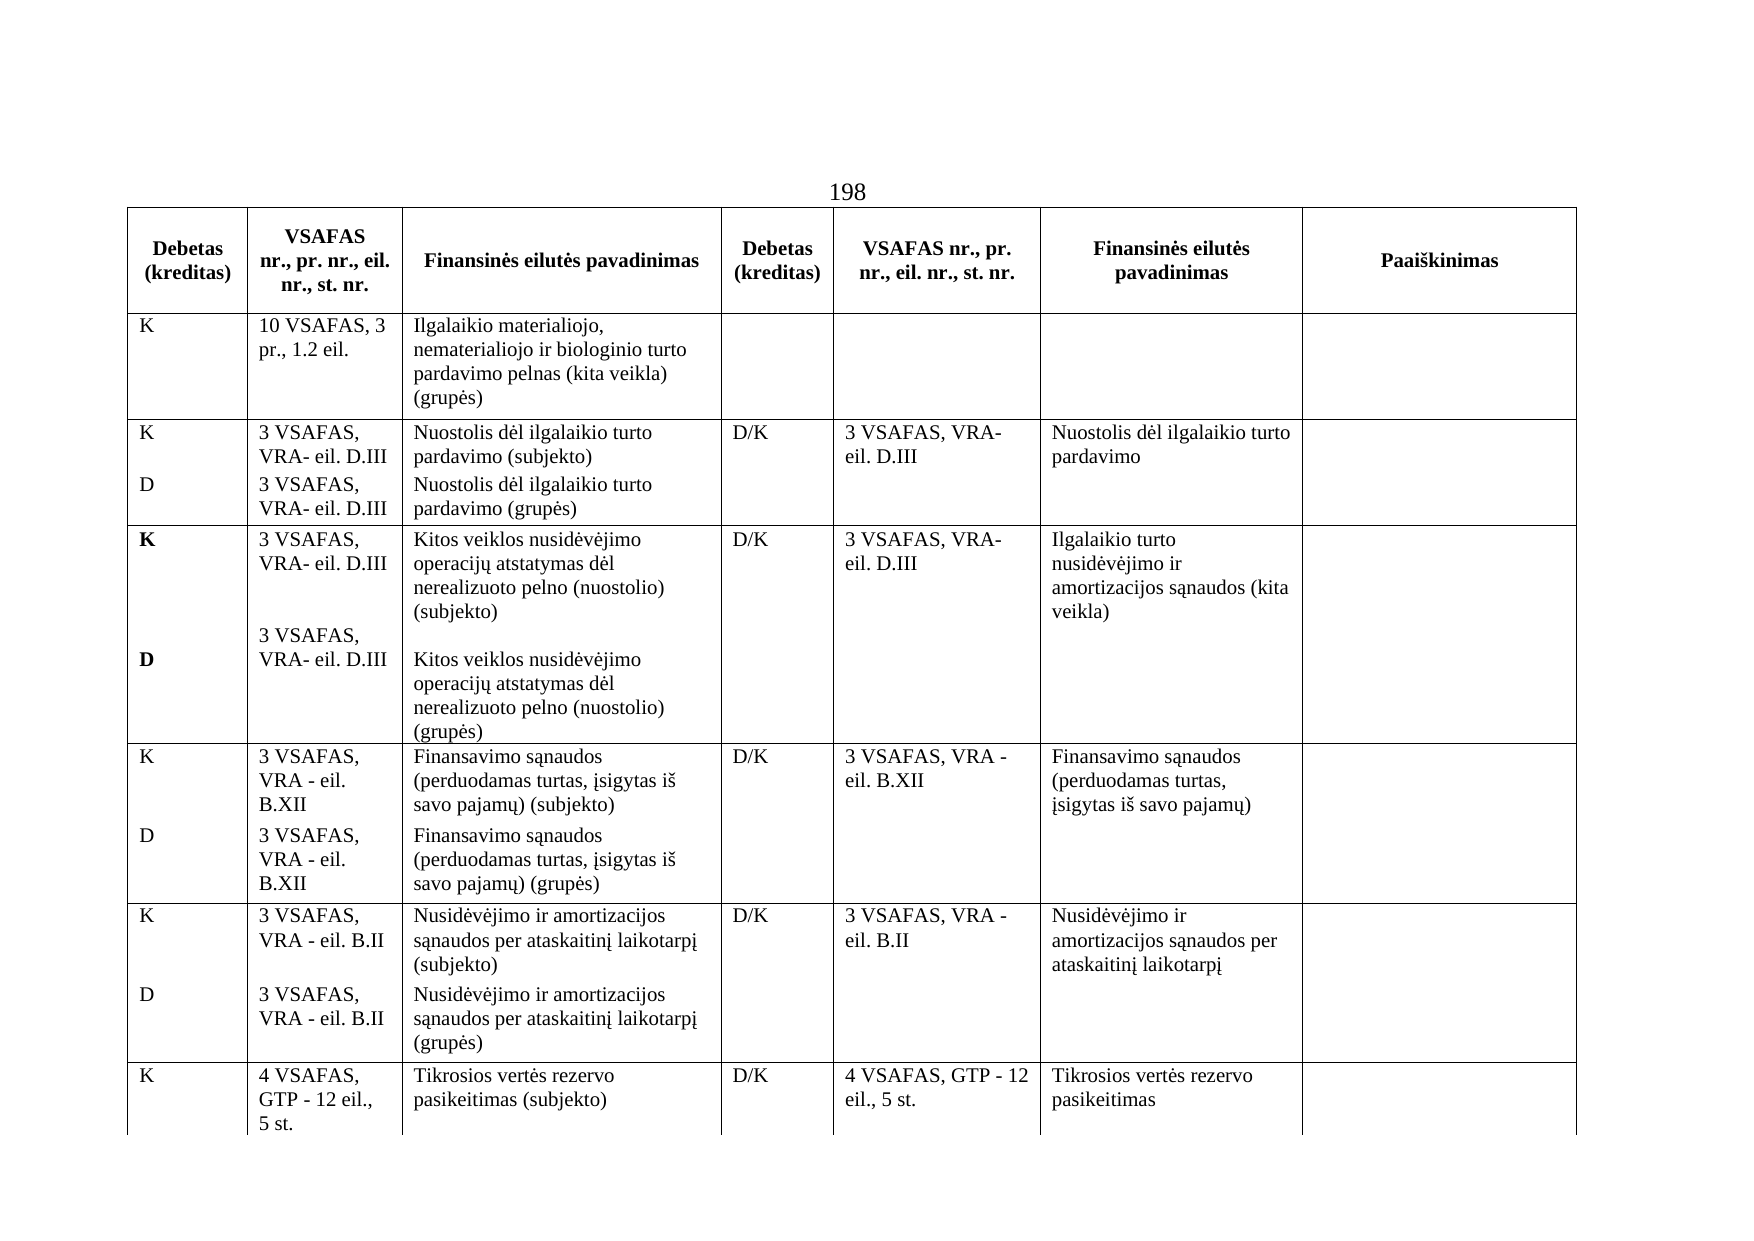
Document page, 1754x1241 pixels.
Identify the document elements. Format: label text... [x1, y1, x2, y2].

table_cell D/K [722, 744, 833, 823]
table_cell 3 VSAFAS, VRA - eil. B.XII [248, 744, 402, 823]
table_cell [1041, 823, 1302, 902]
table_header Finansinės eilutės pavadinimas [1041, 208, 1302, 313]
table_header Finansinės eilutės pavadinimas [403, 208, 721, 313]
table_header VSAFAS nr., pr. nr., eil. nr., st. nr. [248, 208, 402, 313]
table_cell Ilgalaikio turto nusidėvėjimo ir amortizacijos sąnaudos (kita veikla) [1041, 526, 1302, 743]
table_cell Finansavimo sąnaudos (perduodamas turtas, įsigytas iš savo pajamų) (grupės) [403, 823, 721, 902]
table_cell Nusidėvėjimo ir amortizacijos sąnaudos per ataskaitinį laikotarpį [1041, 904, 1302, 982]
table_cell K [128, 314, 247, 419]
table_cell 3 VSAFAS, VRA- eil. D.III [248, 420, 402, 472]
table_cell D/K [722, 420, 833, 472]
table_cell [1041, 314, 1302, 419]
table_cell [722, 472, 833, 525]
table_cell [1041, 982, 1302, 1062]
table_cell [1303, 823, 1576, 902]
table_cell 3 VSAFAS, VRA - eil. B.XII [834, 744, 1040, 823]
table_cell D/K [722, 1063, 833, 1135]
table_cell [1303, 314, 1576, 419]
table_header Paaiškinimas [1303, 208, 1576, 313]
table_cell [834, 314, 1040, 419]
table_cell D [128, 472, 247, 525]
table_cell [834, 823, 1040, 902]
table_cell K [128, 904, 247, 982]
table_cell 3 VSAFAS, VRA - eil. B.XII [248, 823, 402, 902]
table_cell 3 VSAFAS, VRA - eil. B.II [834, 904, 1040, 982]
table_cell Nusidėvėjimo ir amortizacijos sąnaudos per ataskaitinį laikotarpį (grupės) [403, 982, 721, 1062]
table_cell 3 VSAFAS, VRA - eil. B.II [248, 982, 402, 1062]
table_cell [1303, 1063, 1576, 1135]
table_cell [1303, 904, 1576, 982]
table_cell D/K [722, 904, 833, 982]
table_cell Kitos veiklos nusidėvėjimo operacijų atstatymas dėl nerealizuoto pelno (nuostolio) (subjekto) Kitos veiklos nusidėvėjimo operacijų atstatymas dėl nerealizuoto pelno (nuostolio) (grupės) [403, 526, 721, 743]
table_cell [722, 314, 833, 419]
table_cell [834, 982, 1040, 1062]
table_cell D/K [722, 526, 833, 743]
table_cell [1303, 526, 1576, 743]
table_cell 3 VSAFAS, VRA- eil. D.III [834, 420, 1040, 472]
table_cell [1041, 472, 1302, 525]
table_cell Nuostolis dėl ilgalaikio turto pardavimo (grupės) [403, 472, 721, 525]
table_cell [722, 823, 833, 902]
table_cell [1303, 472, 1576, 525]
table_cell 4 VSAFAS, GTP - 12 eil., 5 st. [248, 1063, 402, 1135]
table_cell [1303, 420, 1576, 472]
table_cell [1303, 982, 1576, 1062]
table_cell [1303, 744, 1576, 823]
table_cell 3 VSAFAS, VRA - eil. B.II [248, 904, 402, 982]
table_cell Nusidėvėjimo ir amortizacijos sąnaudos per ataskaitinį laikotarpį (subjekto) [403, 904, 721, 982]
table_cell Ilgalaikio materialiojo, nematerialiojo ir biologinio turto pardavimo pelnas (kita veikla) (grupės) [403, 314, 721, 419]
table_header Debetas (kreditas) [128, 208, 247, 313]
table_header Debetas (kreditas) [722, 208, 833, 313]
table_cell [722, 982, 833, 1062]
table_cell D [128, 982, 247, 1062]
table_cell Tikrosios vertės rezervo pasikeitimas (subjekto) [403, 1063, 721, 1135]
table_cell Finansavimo sąnaudos (perduodamas turtas, įsigytas iš savo pajamų) (subjekto) [403, 744, 721, 823]
table_cell Nuostolis dėl ilgalaikio turto pardavimo [1041, 420, 1302, 472]
table_cell D [128, 823, 247, 902]
table_cell K [128, 744, 247, 823]
table_cell 4 VSAFAS, GTP - 12 eil., 5 st. [834, 1063, 1040, 1135]
table_cell [834, 472, 1040, 525]
table_cell K [128, 420, 247, 472]
table_cell K D [128, 526, 247, 743]
table_cell 10 VSAFAS, 3 pr., 1.2 eil. [248, 314, 402, 419]
table_cell Finansavimo sąnaudos (perduodamas turtas, įsigytas iš savo pajamų) [1041, 744, 1302, 823]
table_cell Tikrosios vertės rezervo pasikeitimas [1041, 1063, 1302, 1135]
table_cell 3 VSAFAS, VRA- eil. D.III 3 VSAFAS, VRA- eil. D.III [248, 526, 402, 743]
table_cell K [128, 1063, 247, 1135]
table_cell 3 VSAFAS, VRA- eil. D.III [834, 526, 1040, 743]
table_cell Nuostolis dėl ilgalaikio turto pardavimo (subjekto) [403, 420, 721, 472]
table_cell 3 VSAFAS, VRA- eil. D.III [248, 472, 402, 525]
table_header VSAFAS nr., pr. nr., eil. nr., st. nr. [834, 208, 1040, 313]
